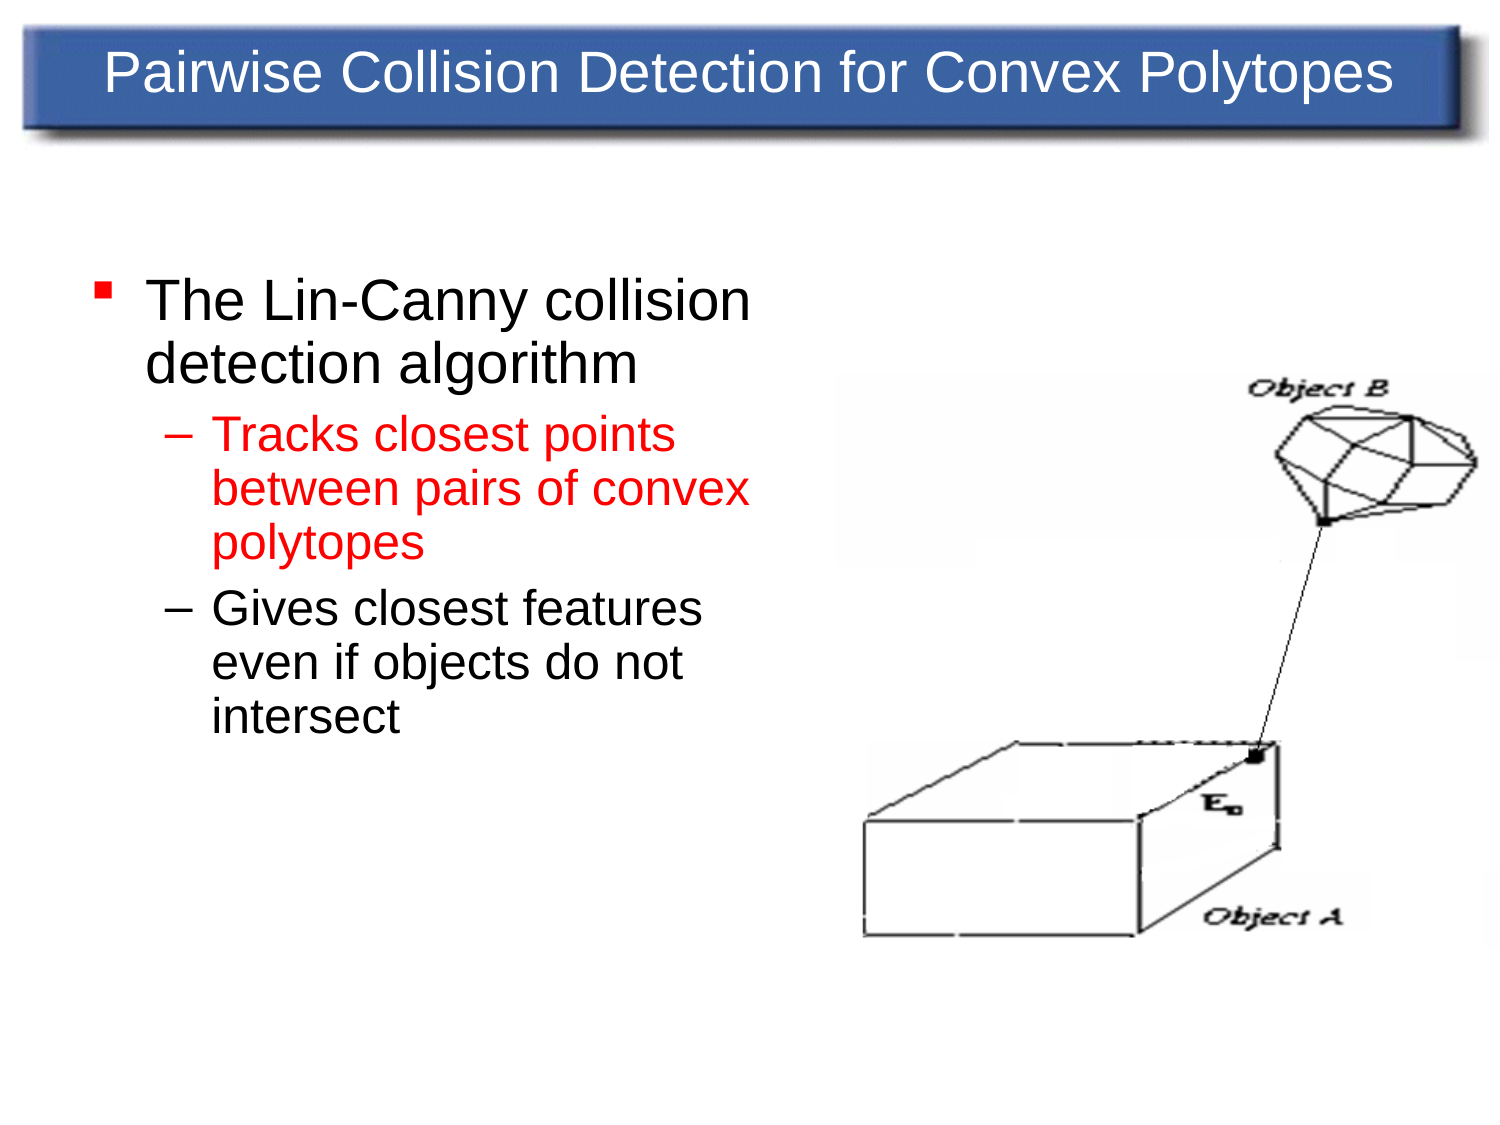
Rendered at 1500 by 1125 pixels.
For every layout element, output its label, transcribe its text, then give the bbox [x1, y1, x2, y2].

picture [835, 373, 1500, 955]
list The Lin-Canny collision detection algorithm Tracks closest points between pairs of convex polytopes Gives closest features even if objects do not intersect [74, 262, 821, 1006]
title Pairwise Collision Detection for Convex Polytopes [75, 0, 1426, 138]
picture [21, 22, 1489, 149]
